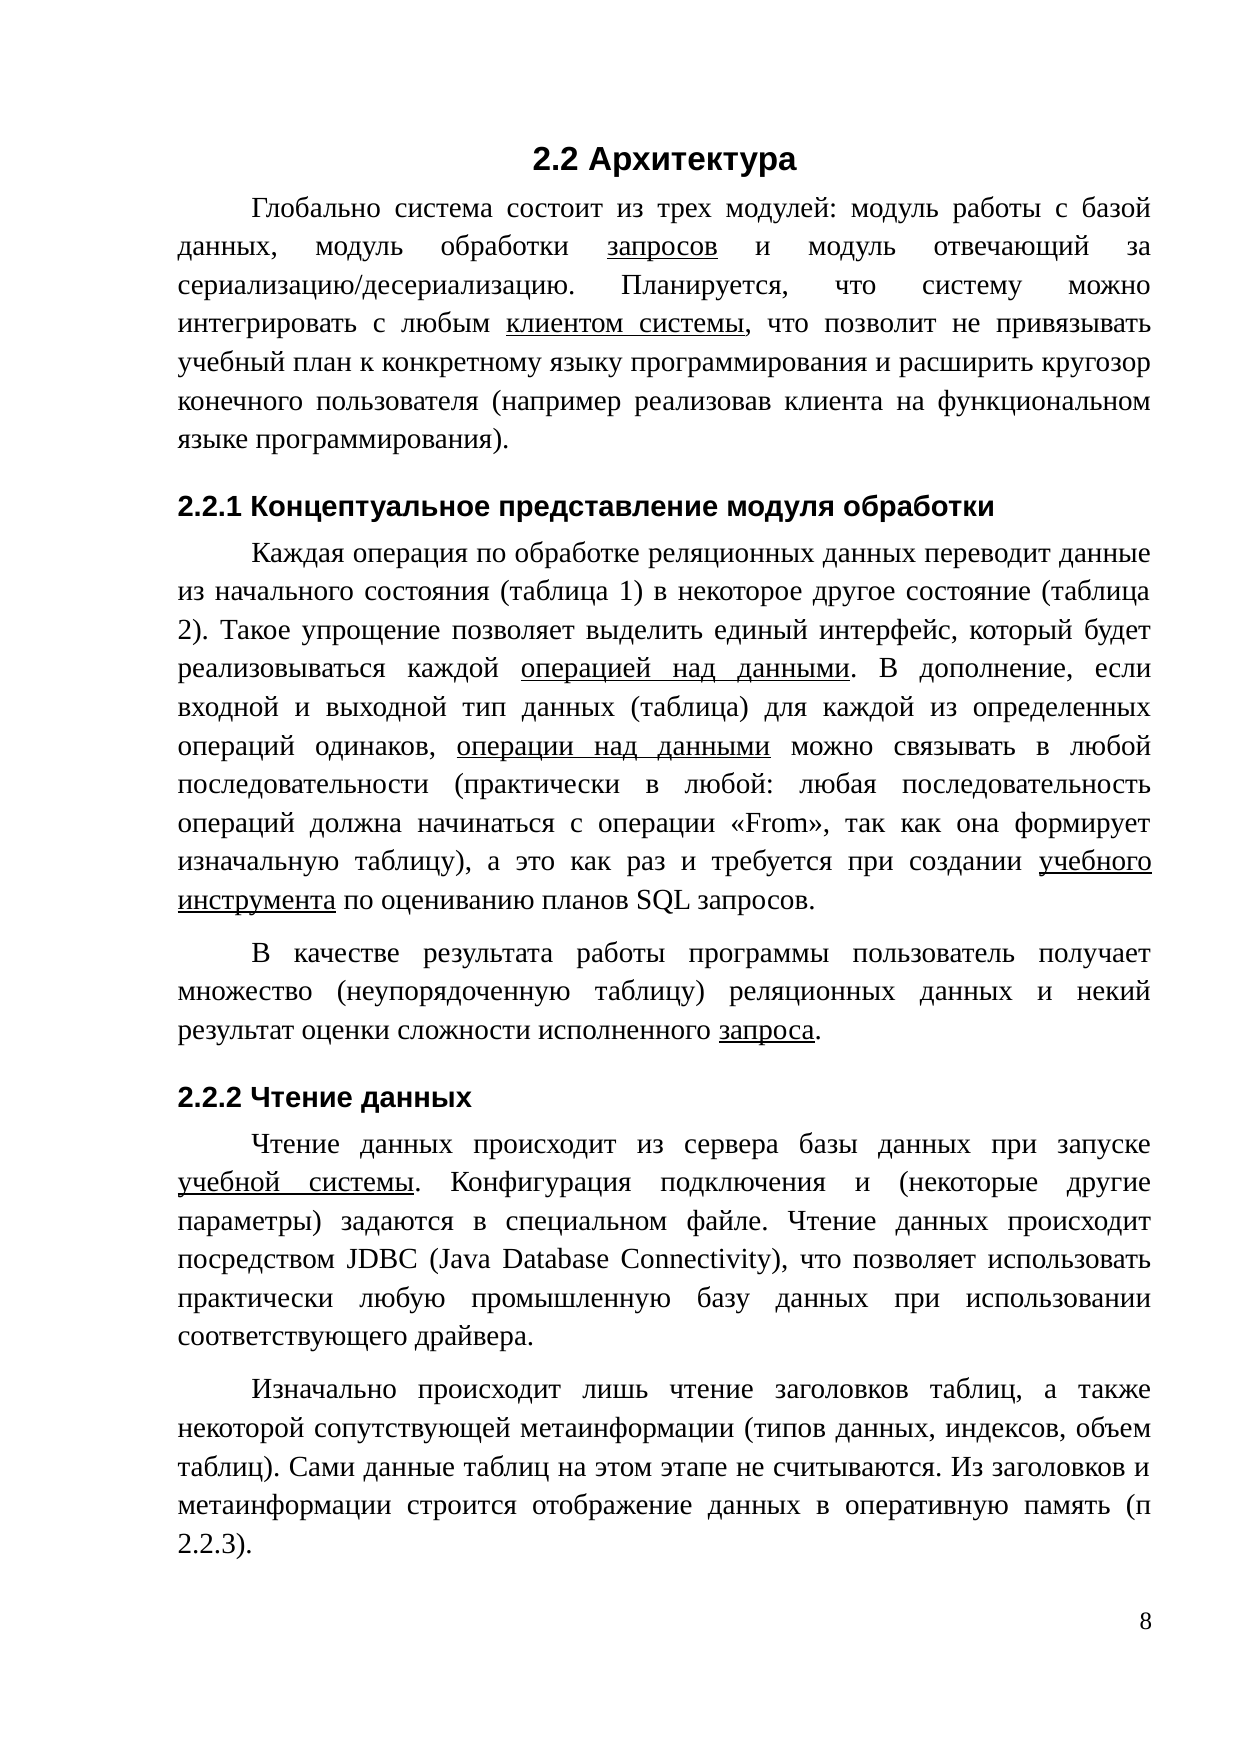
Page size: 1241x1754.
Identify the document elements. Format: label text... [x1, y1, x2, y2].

text Каждая операция по обработке реляционных данных переводит данные из начального состояния (таблица 1) в некоторое другое состояние (таблица 2). Такое упрощение позволяет выделить единый интерфейс, который будет реализовываться каждой операцией над данными. В дополнение, если входной и выходной тип данных (таблица) для каждой из определенных операций одинаков, операции над данными можно связывать в любой последовательности (практически в любой: любая последовательность операций должна начинаться с операции «From», так как она формирует изначальную таблицу), а это как раз и требуется при создании учебного инструмента по оцениванию планов SQL запросов. [177, 535, 1152, 915]
subtitle 2.2.1 Концептуальное представление модуля обработки [177, 489, 1152, 522]
text Чтение данных происходит из сервера базы данных при запуске учебной системы. Конфигурация подключения и (некоторые другие параметры) задаются в специальном файле. Чтение данных происходит посредством JDBC (Java Database Connectivity), что позволяет использовать практически любую промышленную базу данных при использовании соответствующего драйвера. [177, 1126, 1152, 1352]
text В качестве результата работы программы пользователь получает множество (неупорядоченную таблицу) реляционных данных и некий результат оценки сложности исполненного запроса. [177, 935, 1152, 1046]
text Изначально происходит лишь чтение заголовков таблиц, а также некоторой сопутствующей метаинформации (типов данных, индексов, объем таблиц). Сами данные таблиц на этом этапе не считываются. Из заголовков и метаинформации строится отображение данных в оперативную память (п 2.2.3). [177, 1372, 1152, 1559]
subtitle 2.2 Архитектура [177, 139, 1152, 177]
subtitle 2.2.2 Чтение данных [177, 1080, 1152, 1113]
text Глобально система состоит из трех модулей: модуль работы с базой данных, модуль обработки запросов и модуль отвечающий за сериализацию/десериализацию. Планируется, что систему можно интегрировать с любым клиентом системы, что позволит не привязывать учебный план к конкретному языку программирования и расширить кругозор конечного пользователя (например реализовав клиента на функциональном языке программирования). [177, 190, 1152, 455]
